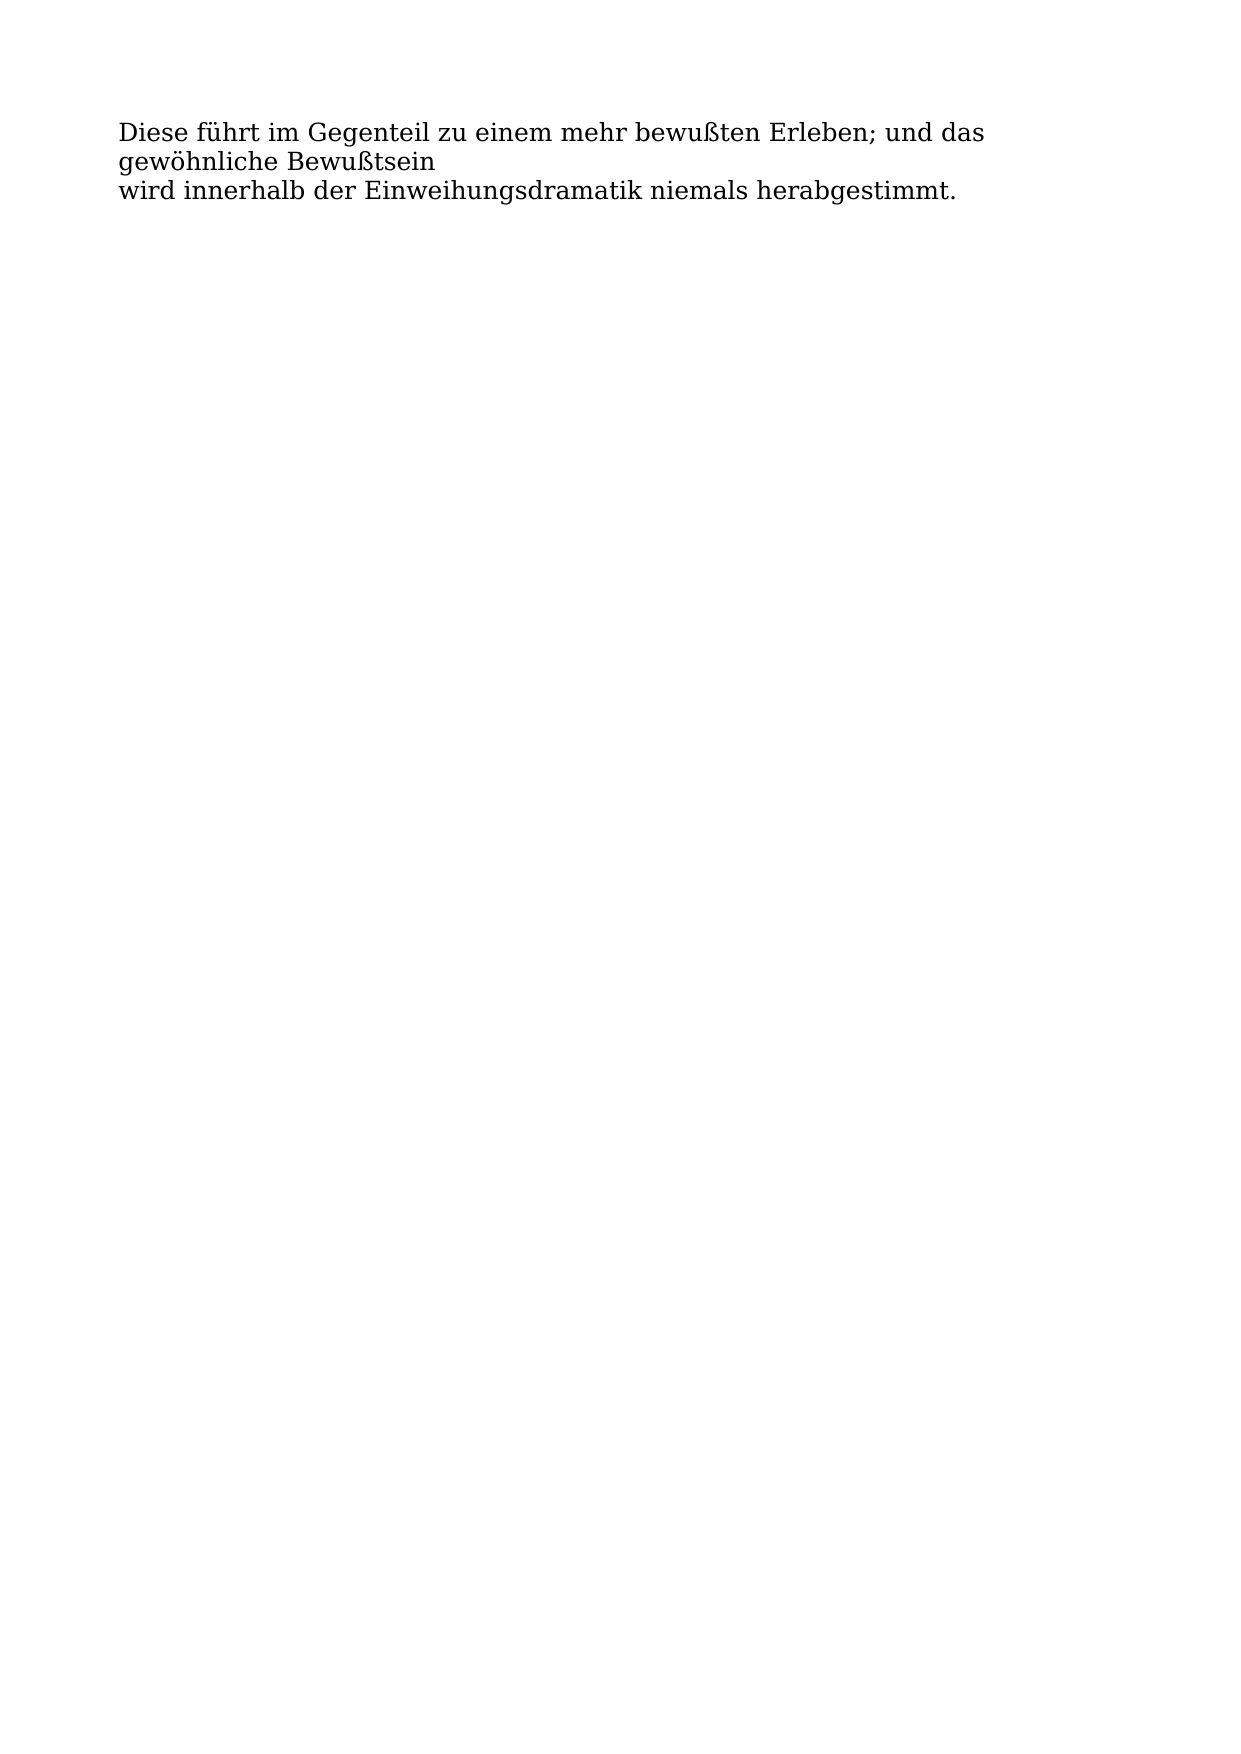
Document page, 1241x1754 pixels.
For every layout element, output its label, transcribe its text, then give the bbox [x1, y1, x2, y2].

text wird innerhalb der Einweihungsdramatik niemals herabgestimmt. [118, 176, 1122, 206]
text Diese führt im Gegenteil zu einem mehr bewußten Erleben; und das gewöhnliche Bewußtsein [118, 118, 1122, 176]
